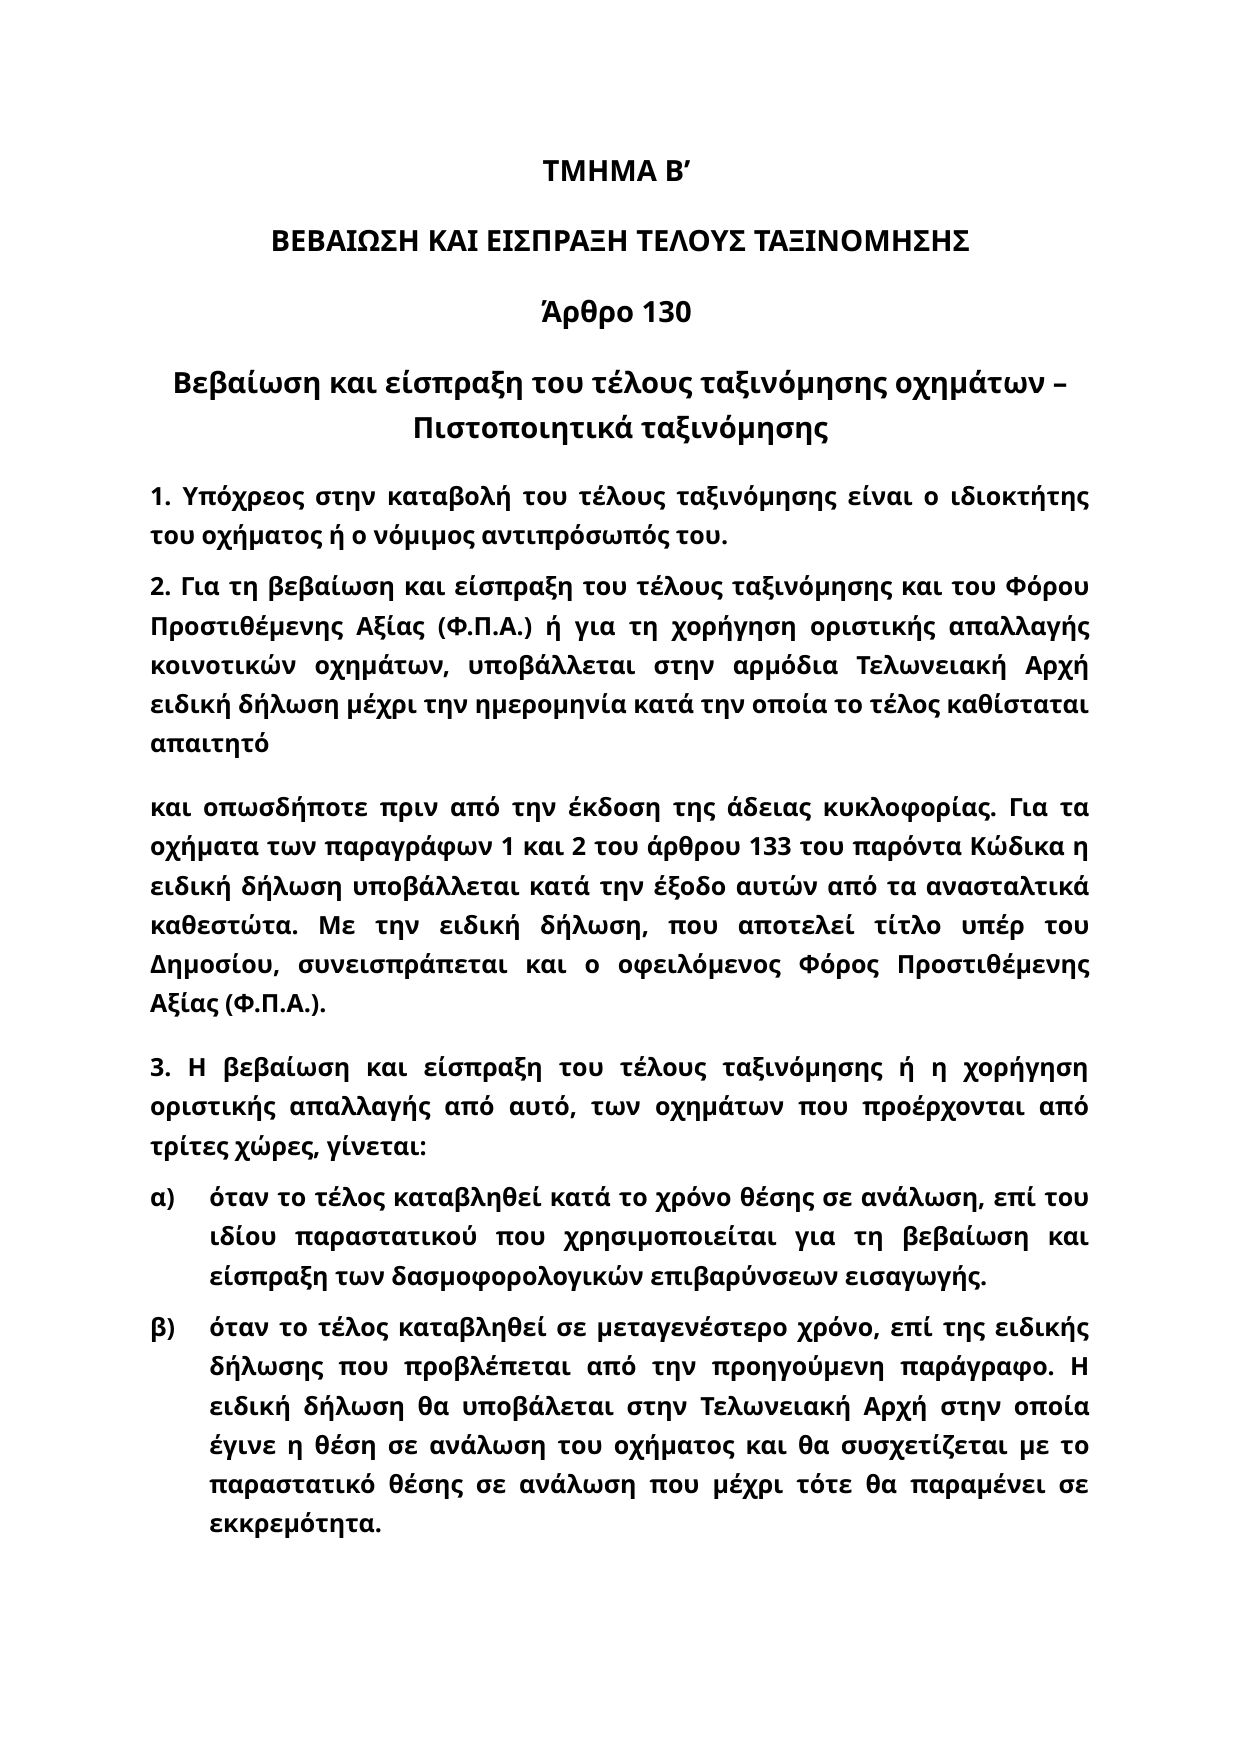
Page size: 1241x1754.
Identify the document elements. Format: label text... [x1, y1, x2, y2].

text και οπωσδήποτε πριν από την έκδοση της άδειας κυκλοφορίας. Για τα οχήματα των παραγράφων 1 και 2 του άρθρου 133 του παρόντα Κώδικα η ειδική δήλωση υποβάλλεται κατά την έξοδο αυτών από τα ανασταλτικά καθεστώτα. Με την ειδική δήλωση, που αποτελεί τίτλο υπέρ του Δημοσίου, συνεισπράπεται και ο οφειλόμενος Φόρος Προστιθέμενης Αξίας (Φ.Π.Α.). [150, 790, 1090, 1020]
subtitle ΒΕΒΑΙΩΣΗ ΚΑΙ ΕΙΣΠΡΑΞΗ ΤΕΛΟΥΣ ΤΑΞΙΝΟΜΗΣΗΣ [150, 221, 1090, 260]
text 1. Υπόχρεος στην καταβολή του τέλους ταξινόμησης είναι ο ιδιοκτήτης του οχήματος ή ο νόμιμος αντιπρόσωπός του. [150, 478, 1090, 551]
subtitle ΤΜΗΜΑ Β’ [150, 150, 1090, 190]
list α) όταν το τέλος καταβληθεί κατά το χρόνο θέσης σε ανάλωση, επί του ιδίου παραστατικού που χρησιμοποιείται για τη βεβαίωση και είσπραξη των δασμοφορολογικών επιβαρύνσεων εισαγωγής. [150, 1180, 1090, 1292]
text 3. Η βεβαίωση και είσπραξη του τέλους ταξινόμησης ή η χορήγηση οριστικής απαλλαγής από αυτό, των οχημάτων που προέρχονται από τρίτες χώρες, γίνεται: [150, 1050, 1090, 1162]
subtitle Βεβαίωση και είσπραξη του τέλους ταξινόμησης οχημάτων – Πιστοποιητικά ταξινόμησης [150, 362, 1090, 447]
subtitle Άρθρο 130 [150, 291, 1090, 331]
list β) όταν το τέλος καταβληθεί σε μεταγενέστερο χρόνο, επί της ειδικής δήλωσης που προβλέπεται από την προηγούμενη παράγραφο. Η ειδική δήλωση θα υποβάλεται στην Τελωνειακή Αρχή στην οποία έγινε η θέση σε ανάλωση του οχήματος και θα συσχετίζεται με το παραστατικό θέσης σε ανάλωση που μέχρι τότε θα παραμένει σε εκκρεμότητα. [150, 1310, 1090, 1540]
text 2. Για τη βεβαίωση και είσπραξη του τέλους ταξινόμησης και του Φόρου Προστιθέμενης Αξίας (Φ.Π.Α.) ή για τη χορήγηση οριστικής απαλλαγής κοινοτικών οχημάτων, υποβάλλεται στην αρμόδια Τελωνειακή Αρχή ειδική δήλωση μέχρι την ημερομηνία κατά την οποία το τέλος καθίσταται απαιτητό [150, 569, 1090, 760]
